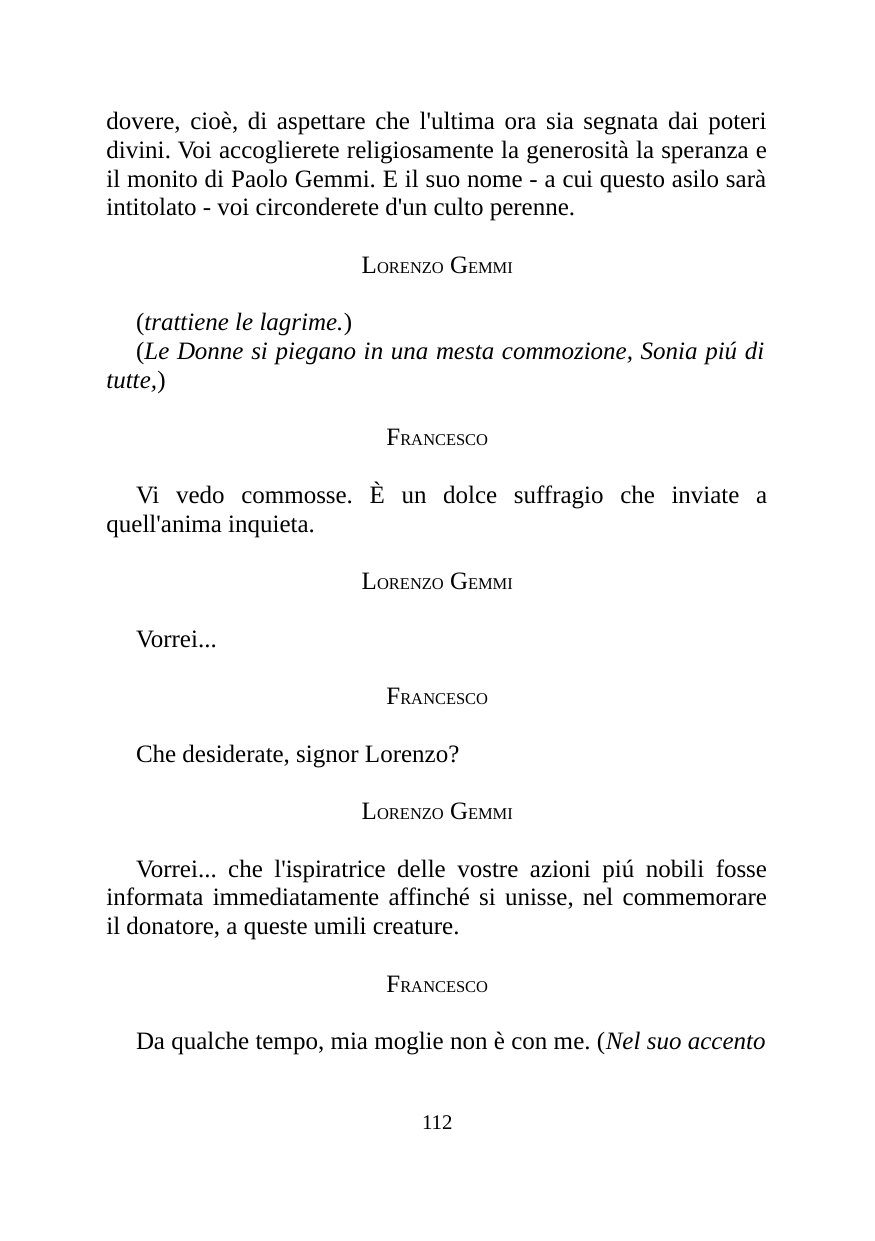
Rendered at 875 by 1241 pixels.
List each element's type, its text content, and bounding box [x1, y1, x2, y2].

text Francesco [106, 969, 768, 997]
text Vi vedo commosse. È un dolce suffragio che inviate a quell'anima inquieta. [106, 480, 768, 537]
text Vorrei... [106, 624, 768, 652]
text Che desiderate, signor Lorenzo? [106, 739, 768, 767]
text Lorenzo Gemmi [106, 796, 768, 825]
text (trattiene le lagrime.) [106, 307, 768, 336]
text Lorenzo Gemmi [106, 250, 768, 279]
text Francesco [106, 422, 768, 451]
text (Le Donne si piegano in una mesta commozione, Sonia piú di tutte,) [106, 336, 768, 394]
text Lorenzo Gemmi [106, 566, 768, 595]
text Francesco [106, 681, 768, 710]
text Da qualche tempo, mia moglie non è con me. (Nel suo accento [106, 1026, 768, 1055]
text Vorrei... che l'ispiratrice delle vostre azioni piú nobili fosse informata immediatamente affinché si unisse, nel commemorare il donatore, a queste umili creature. [106, 854, 768, 940]
text dovere, cioè, di aspettare che l'ultima ora sia segnata dai poteri divini. Voi accoglierete religiosamente la generosità la speranza e il monito di Paolo Gemmi. E il suo nome - a cui questo asilo sarà intitolato - voi circonderete d'un culto perenne. [106, 106, 768, 221]
